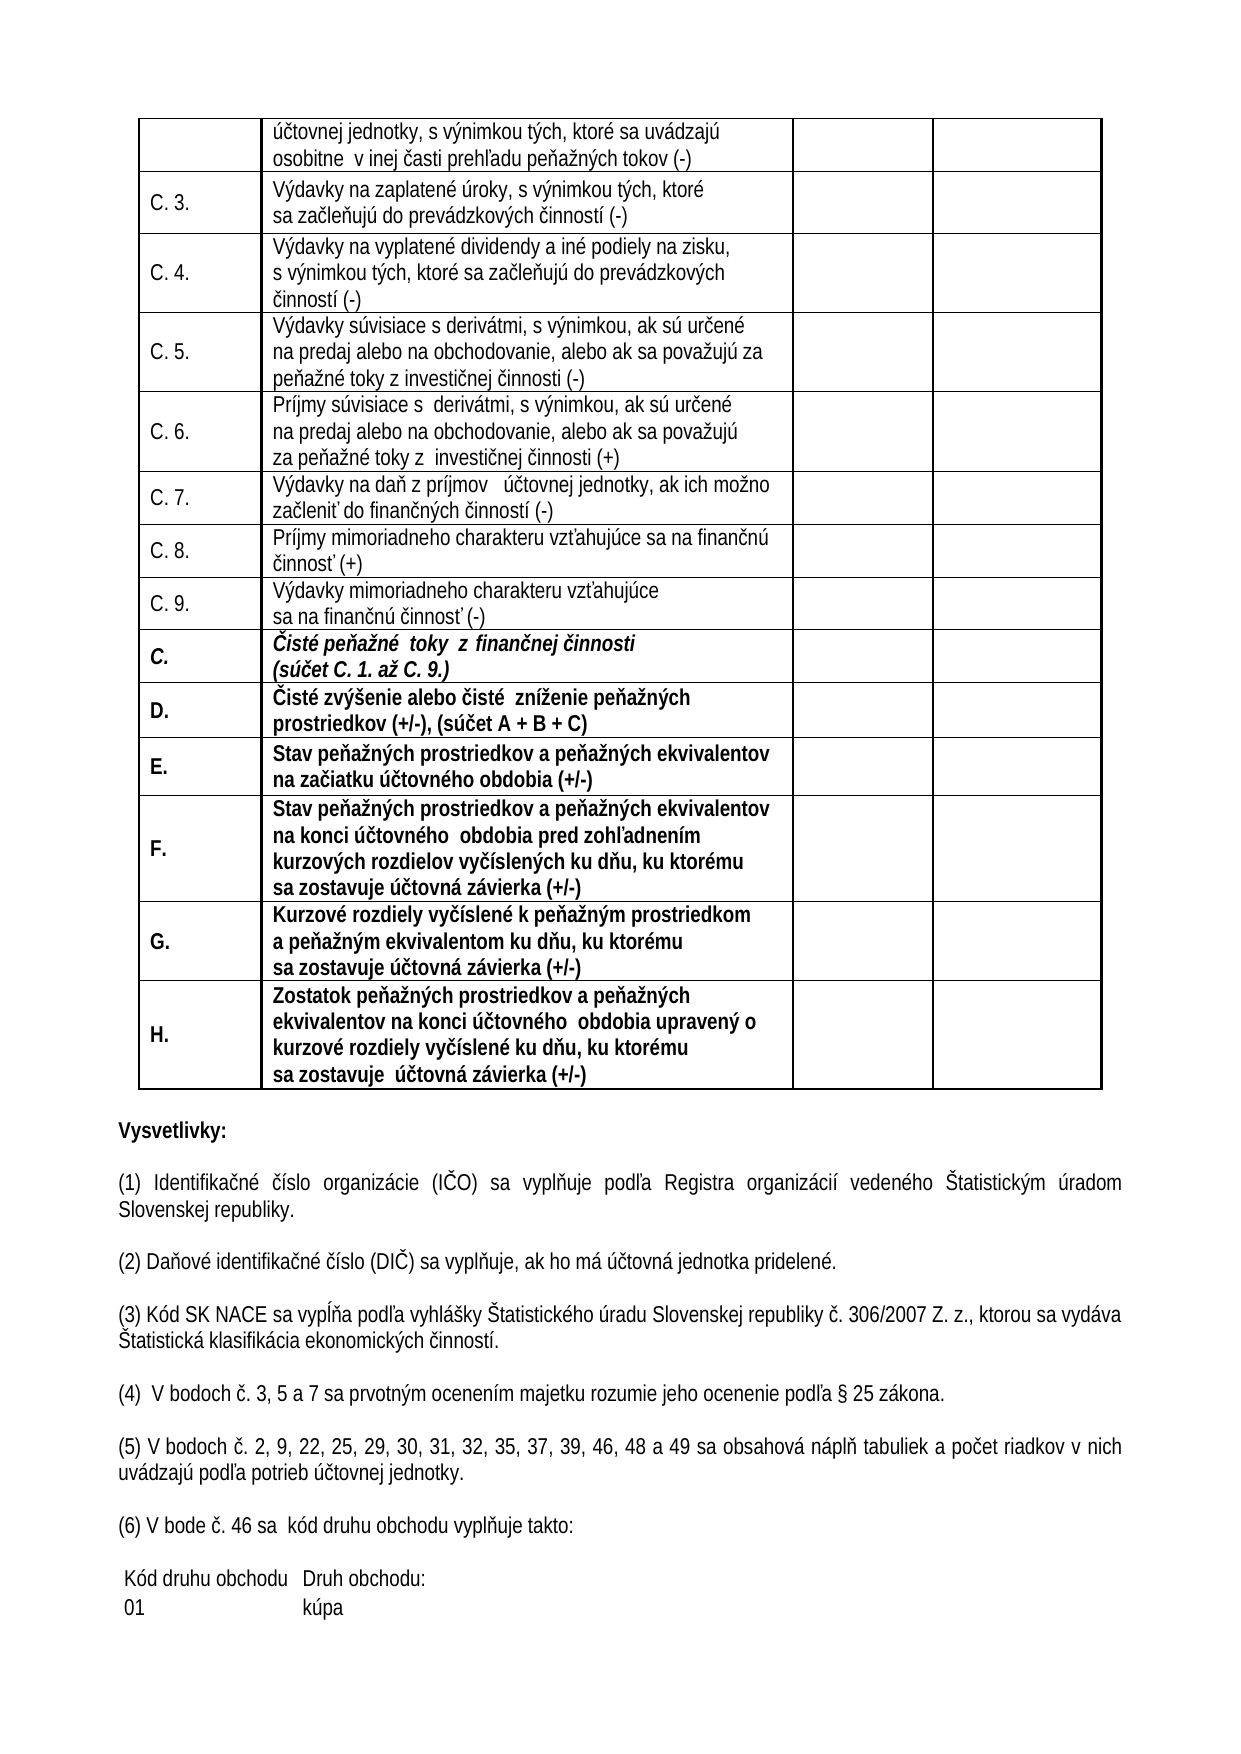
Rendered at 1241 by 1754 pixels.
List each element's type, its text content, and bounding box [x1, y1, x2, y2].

text (2) Daňové identifikačné číslo (DIČ) sa vyplňuje, ak ho má účtovná jednotka pridelené. [118, 1248, 1122, 1275]
table_cell Zostatok peňažných prostriedkov a peňažných ekvivalentov na konci účtovného obdobia upravený o kurzové rozdiely vyčíslené ku dňu, ku ktorému sa zostavuje účtovná závierka (+/-) [263, 981, 792, 1088]
table_cell C. [140, 630, 260, 682]
table_cell Stav peňažných prostriedkov a peňažných ekvivalentov na začiatku účtovného obdobia (+/-) [263, 738, 792, 795]
table_header Druh obchodu: [295, 1538, 488, 1591]
table_cell Stav peňažných prostriedkov a peňažných ekvivalentov na konci účtovného obdobia pred zohľadnením kurzových rozdielov vyčíslených ku dňu, ku ktorému sa zostavuje účtovná závierka (+/-) [263, 796, 792, 901]
table_cell [934, 525, 1100, 577]
table_cell Čisté peňažné toky z finančnej činnosti (súčet C. 1. až C. 9.) [263, 630, 792, 682]
table_cell [934, 683, 1100, 737]
table_cell H. [140, 981, 260, 1088]
table_cell Výdavky na daň z príjmov účtovnej jednotky, ak ich možno začleniť do finančných činností (-) [263, 472, 792, 524]
table_cell [794, 981, 932, 1088]
table_cell Výdavky súvisiace s derivátmi, s výnimkou, ak sú určené na predaj alebo na obchodovanie, alebo ak sa považujú za peňažné toky z investičnej činnosti (-) [263, 313, 792, 391]
table_cell účtovnej jednotky, s výnimkou tých, ktoré sa uvádzajú osobitne v inej časti prehľadu peňažných tokov (-) [263, 119, 792, 171]
table_cell C. 6. [140, 392, 260, 471]
table_cell C. 5. [140, 313, 260, 391]
table_cell C. 3. [140, 172, 260, 233]
text (6) V bode č. 46 sa kód druhu obchodu vyplňuje takto: [118, 1512, 1122, 1538]
table_cell [794, 525, 932, 577]
table_cell [934, 234, 1100, 312]
table_cell Čisté zvýšenie alebo čisté zníženie peňažných prostriedkov (+/-), (súčet A + B + C) [263, 683, 792, 737]
table_cell G. [140, 902, 260, 980]
table_cell [794, 119, 932, 171]
table_cell [794, 738, 932, 795]
table_cell [934, 796, 1100, 901]
table_cell C. 7. [140, 472, 260, 524]
table_cell Kurzové rozdiely vyčíslené k peňažným prostriedkom a peňažným ekvivalentom ku dňu, ku ktorému sa zostavuje účtovná závierka (+/-) [263, 902, 792, 980]
table_cell [934, 738, 1100, 795]
table_cell [934, 472, 1100, 524]
table_cell [794, 472, 932, 524]
table_cell [794, 796, 932, 901]
table_cell [794, 902, 932, 980]
table_cell [794, 578, 932, 629]
table_cell Výdavky mimoriadneho charakteru vzťahujúce sa na finančnú činnosť (-) [263, 578, 792, 629]
table_cell Príjmy súvisiace s derivátmi, s výnimkou, ak sú určené na predaj alebo na obchodovanie, alebo ak sa považujú za peňažné toky z investičnej činnosti (+) [263, 392, 792, 471]
table_cell [934, 172, 1100, 233]
table_cell [934, 313, 1100, 391]
table_cell Výdavky na vyplatené dividendy a iné podiely na zisku, s výnimkou tých, ktoré sa začleňujú do prevádzkových činností (-) [263, 234, 792, 312]
table_cell E. [140, 738, 260, 795]
table_cell [140, 119, 260, 171]
table_cell [934, 392, 1100, 471]
table_cell [934, 981, 1100, 1088]
text (1) Identifikačné číslo organizácie (IČO) sa vyplňuje podľa Registra organizácií vedeného Štatistickým úradom Slovenskej republiky. [118, 1169, 1122, 1222]
table_cell C. 4. [140, 234, 260, 312]
table_cell D. [140, 683, 260, 737]
table_cell [934, 578, 1100, 629]
table_cell [794, 683, 932, 737]
table_cell F. [140, 796, 260, 901]
table_cell Príjmy mimoriadneho charakteru vzťahujúce sa na finančnú činnosť (+) [263, 525, 792, 577]
table_cell 01 [117, 1591, 295, 1621]
table_cell C. 9. [140, 578, 260, 629]
text Vysvetlivky: [118, 1117, 1122, 1143]
table_cell Výdavky na zaplatené úroky, s výnimkou tých, ktoré sa začleňujú do prevádzkových činností (-) [263, 172, 792, 233]
table_cell [934, 119, 1100, 171]
table_cell C. 8. [140, 525, 260, 577]
text (4) V bodoch č. 3, 5 a 7 sa prvotným ocenením majetku rozumie jeho ocenenie podľa § 25 zákona. [118, 1380, 1122, 1406]
table_cell [794, 630, 932, 682]
table_cell [794, 234, 932, 312]
table_cell [934, 630, 1100, 682]
table_cell [794, 313, 932, 391]
table_cell [794, 172, 932, 233]
table_cell kúpa [295, 1591, 488, 1621]
text (5) V bodoch č. 2, 9, 22, 25, 29, 30, 31, 32, 35, 37, 39, 46, 48 a 49 sa obsahová náplň tabuliek a počet riadkov v nich uvádzajú podľa potrieb účtovnej jednotky. [118, 1433, 1122, 1486]
table_header Kód druhu obchodu [117, 1538, 295, 1591]
text (3) Kód SK NACE sa vypĺňa podľa vyhlášky Štatistického úradu Slovenskej republiky č. 306/2007 Z. z., ktorou sa vydáva Štatistická klasifikácia ekonomických činností. [118, 1301, 1122, 1354]
table_cell [794, 392, 932, 471]
table_cell [934, 902, 1100, 980]
